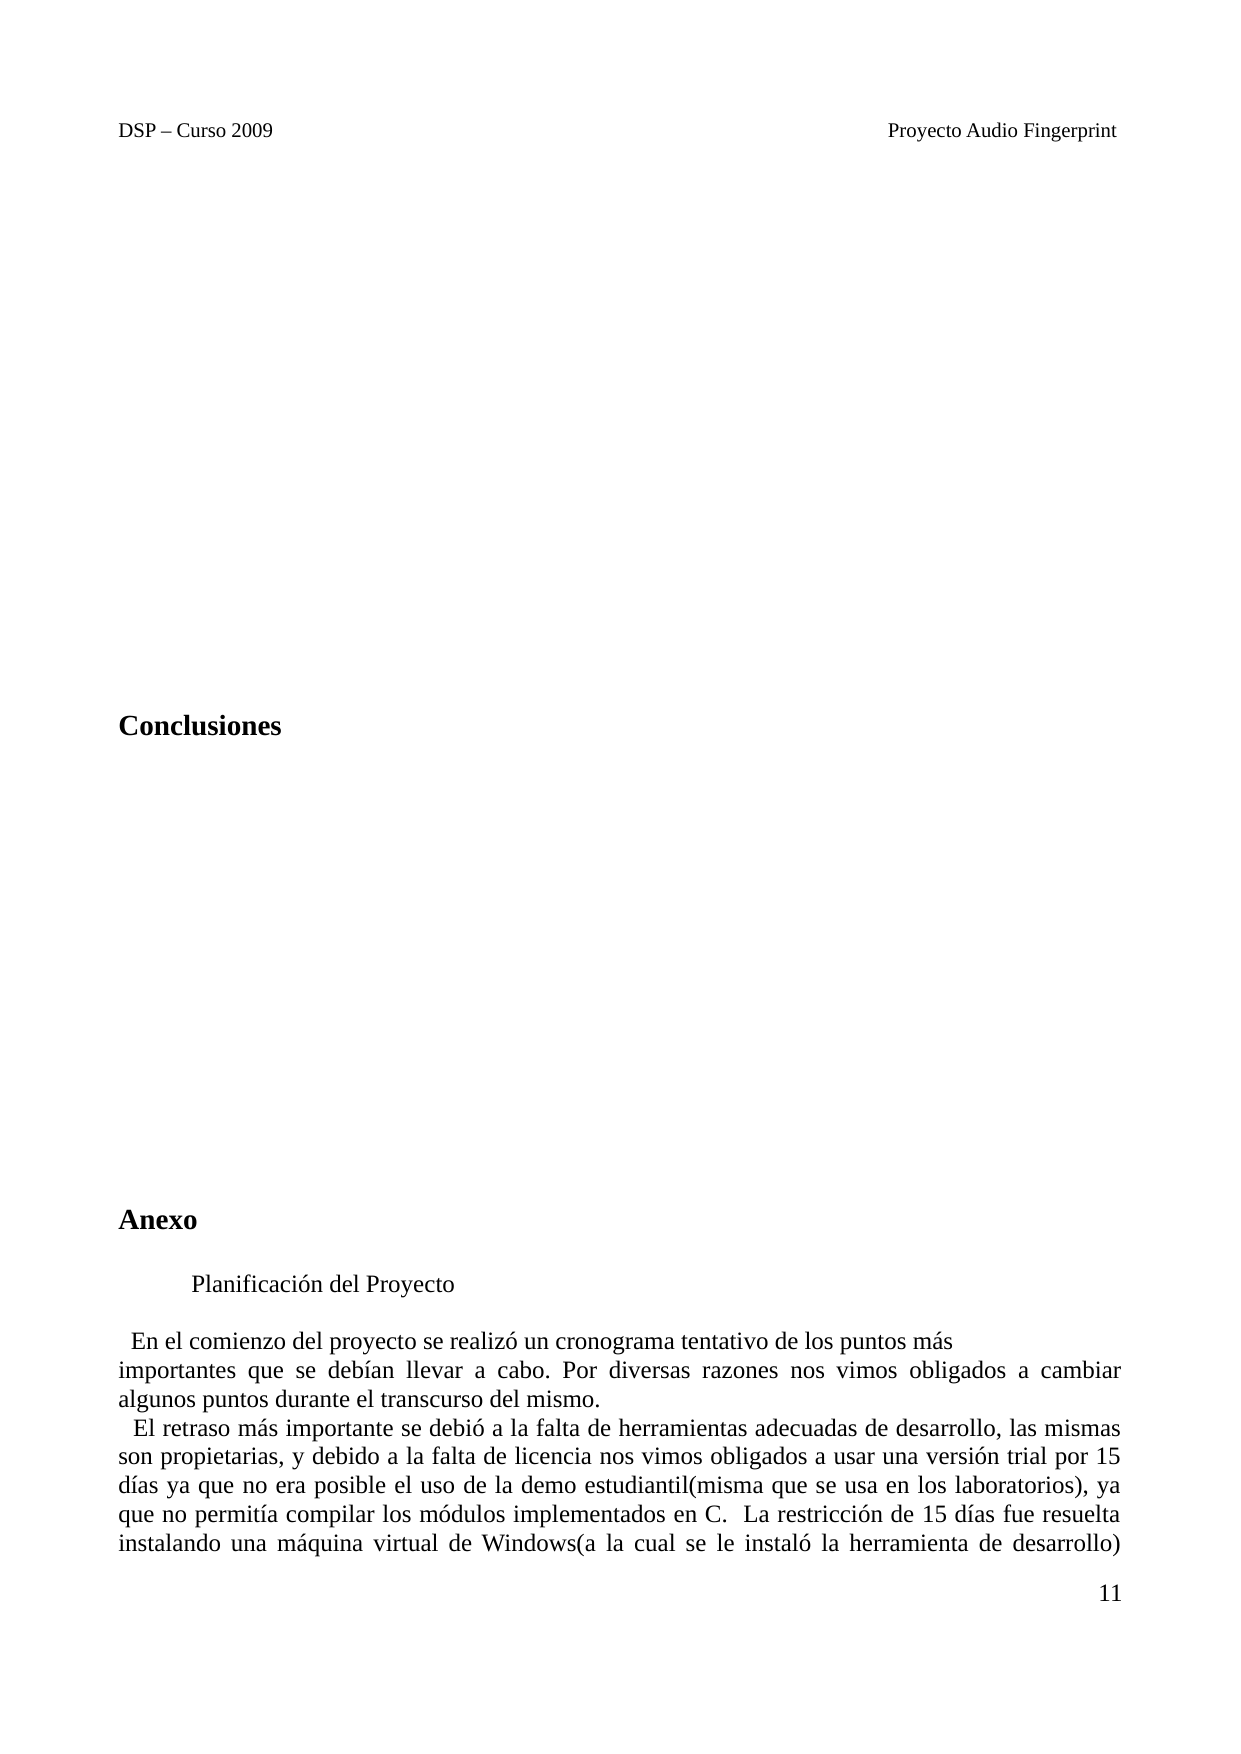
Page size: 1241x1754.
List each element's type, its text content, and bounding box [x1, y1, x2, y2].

text Anexo [118, 1202, 1122, 1235]
text El retraso más importante se debió a la falta de herramientas adecuadas de desarrollo, las mismas son propietarias, y debido a la falta de licencia nos vimos obligados a usar una versión trial por 15 días ya que no era posible el uso de la demo estudiantil(misma que se usa en los laboratorios), ya que no permitía compilar los módulos implementados en C. La restricción de 15 días fue resuelta instalando una máquina virtual de Windows(a la cual se le instaló la herramienta de desarrollo) [118, 1413, 1122, 1556]
text Conclusiones [118, 708, 1122, 742]
text Planificación del Proyecto [118, 1269, 1122, 1298]
text En el comienzo del proyecto se realizó un cronograma tentativo de los puntos más [118, 1326, 1122, 1355]
text importantes que se debían llevar a cabo. Por diversas razones nos vimos obligados a cambiar algunos puntos durante el transcurso del mismo. [118, 1355, 1122, 1413]
